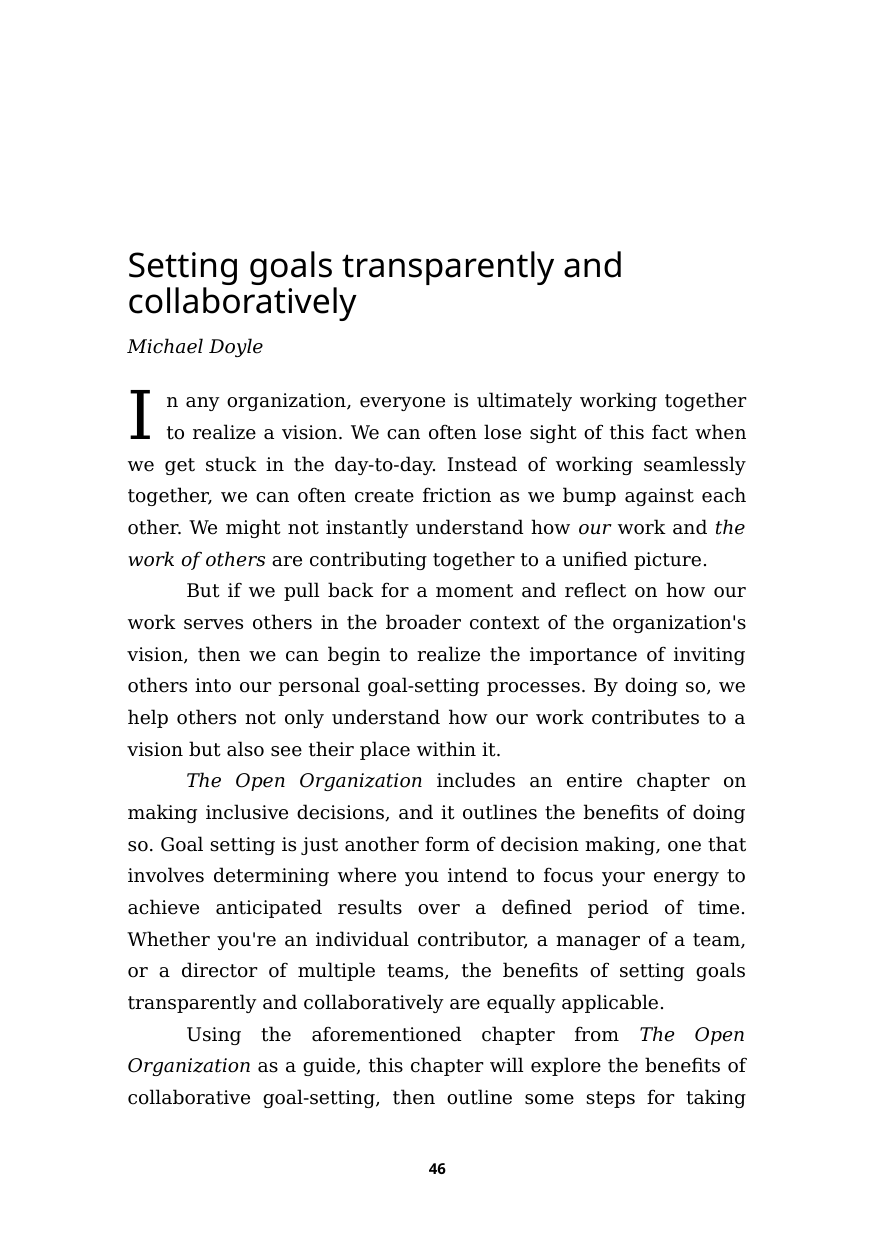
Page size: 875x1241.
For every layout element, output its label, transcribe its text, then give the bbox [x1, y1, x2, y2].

text But if we pull back for a moment and reflect on how our work serves others in the broader context of the organization's vision, then we can begin to realize the importance of inviting others into our personal goal-setting processes. By doing so, we help others not only understand how our work contributes to a vision but also see their place within it. [127, 581, 747, 761]
text Using the aforementioned chapter from The Open Organization as a guide, this chapter will explore the benefits of collaborative goal-setting, then outline some steps for taking [127, 1024, 747, 1109]
subtitle Setting goals transparently and collaboratively [127, 246, 747, 324]
text In any organization, everyone is ultimately working together to realize a vision. We can often lose sight of this fact when we get stuck in the day-to-day. Instead of working seamlessly together, we can often create friction as we bump against each other. We might not instantly understand how our work and the work of others are contributing together to a unified picture. [127, 391, 747, 571]
text The Open Organization includes an entire chapter on making inclusive decisions, and it outlines the benefits of doing so. Goal setting is just another form of decision making, one that involves determining where you intend to focus your energy to achieve anticipated results over a defined period of time. Whether you're an individual contributor, a manager of a team, or a director of multiple teams, the benefits of setting goals transparently and collaboratively are equally applicable. [127, 771, 747, 1014]
text Michael Doyle [127, 336, 747, 358]
